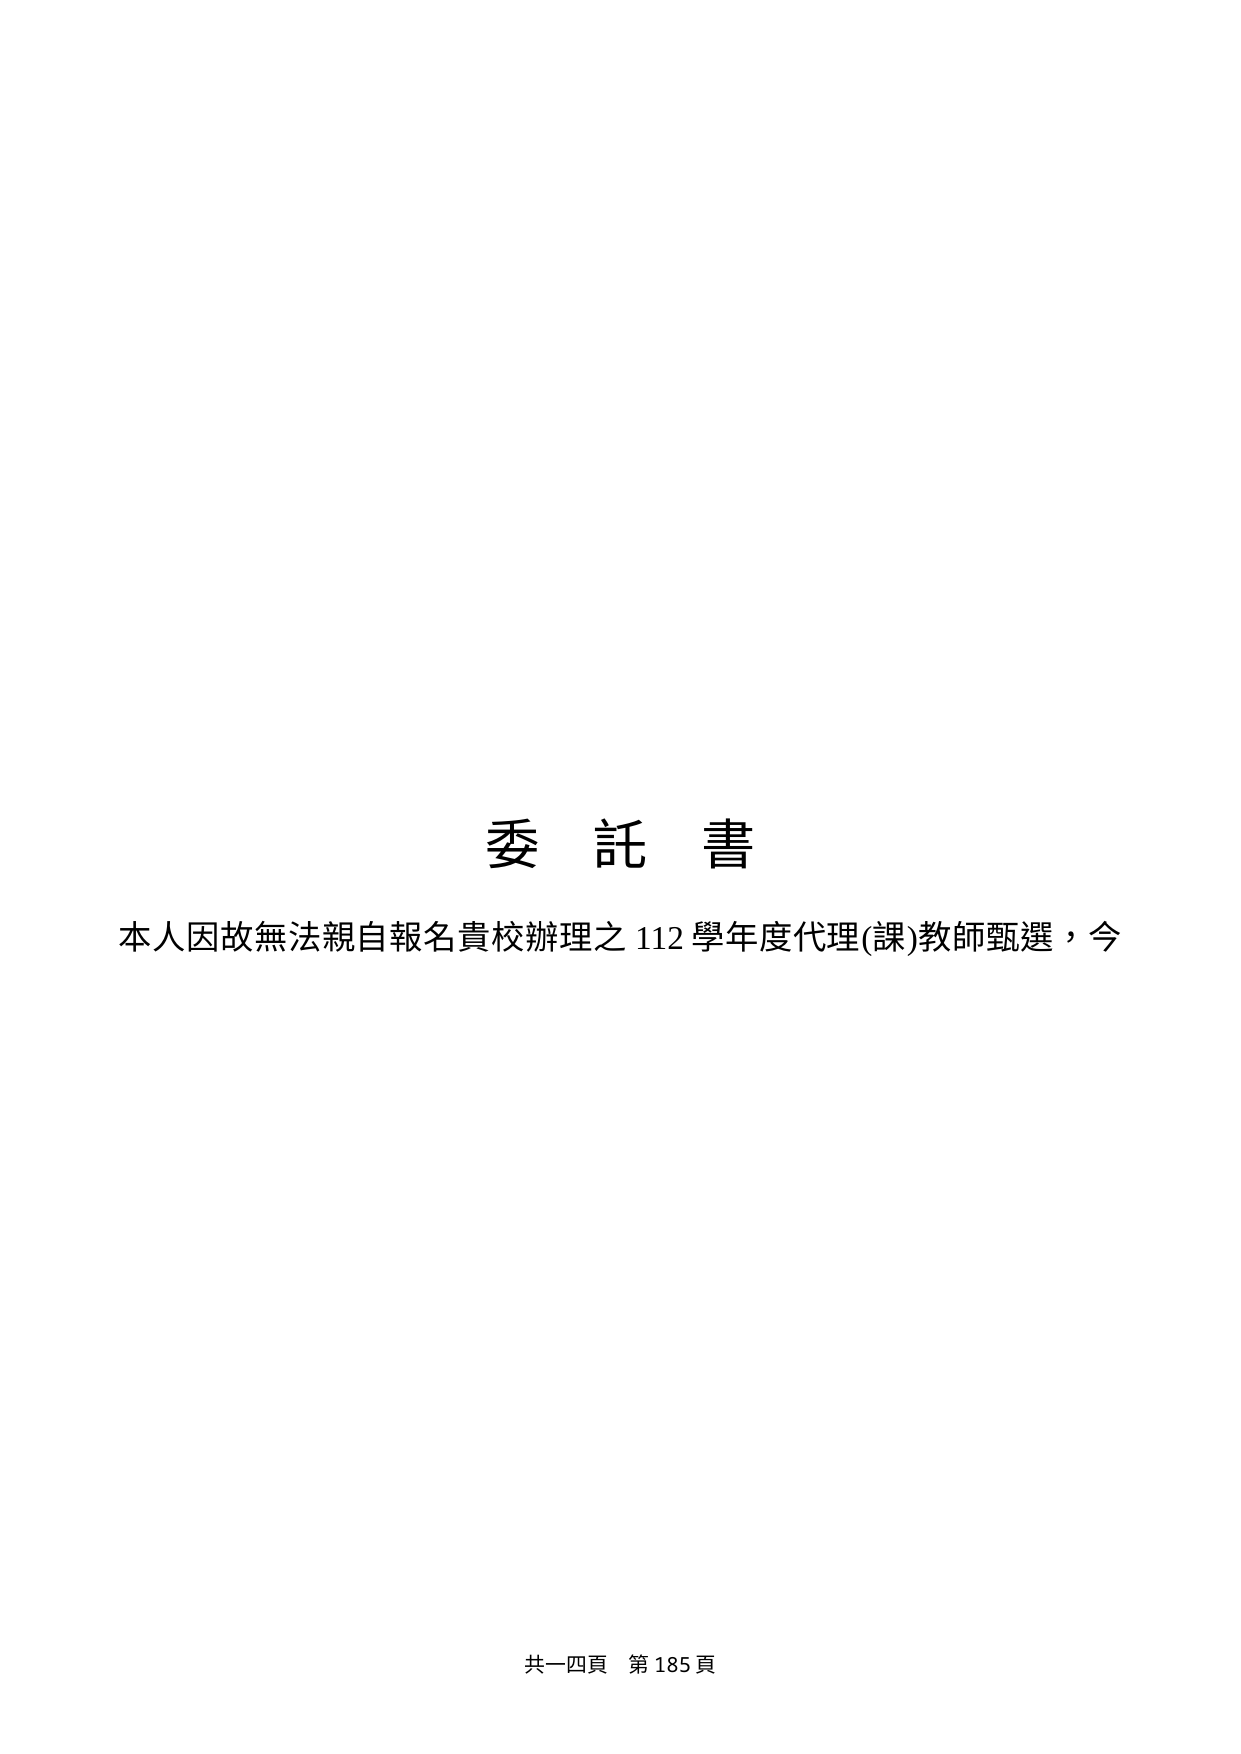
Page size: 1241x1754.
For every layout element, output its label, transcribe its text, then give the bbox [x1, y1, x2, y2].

text 委 託 書 [118, 768, 1122, 893]
text 本人因故無法親自報名貴校辦理之112學年度代理(課)教師甄選，今 [118, 893, 1122, 956]
